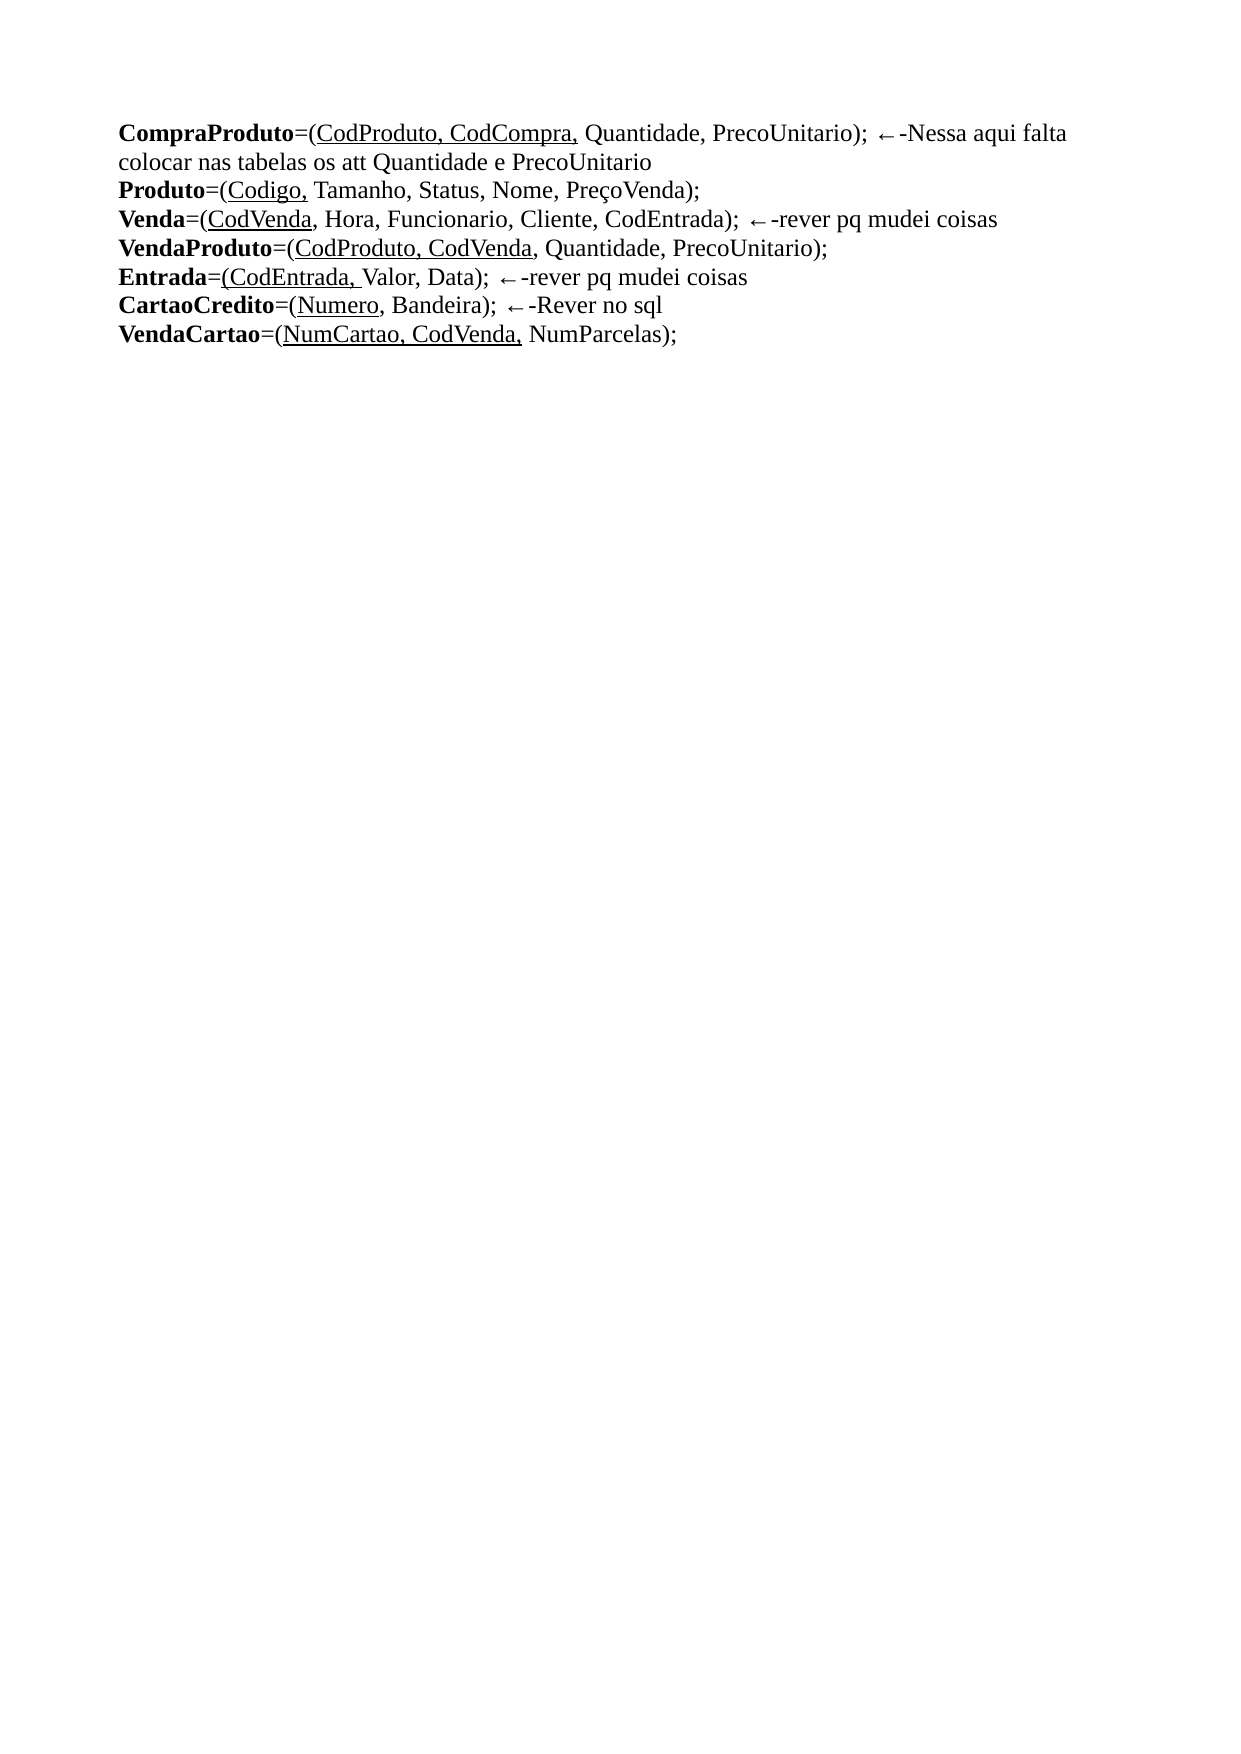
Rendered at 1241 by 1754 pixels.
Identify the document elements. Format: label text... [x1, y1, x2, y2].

text VendaCartao=(NumCartao, CodVenda, NumParcelas); [118, 319, 1122, 348]
text CartaoCredito=(Numero, Bandeira); ←-Rever no sql [118, 291, 1122, 319]
text VendaProduto=(CodProduto, CodVenda, Quantidade, PrecoUnitario); [118, 233, 1122, 262]
text Venda=(CodVenda, Hora, Funcionario, Cliente, CodEntrada); ←-rever pq mudei coisas [118, 204, 1122, 233]
text Produto=(Codigo, Tamanho, Status, Nome, PreçoVenda); [118, 176, 1122, 204]
text Entrada=(CodEntrada, Valor, Data); ←-rever pq mudei coisas [118, 262, 1122, 291]
text CompraProduto=(CodProduto, CodCompra, Quantidade, PrecoUnitario); ←-Nessa aqui falta colocar nas tabelas os att Quantidade e PrecoUnitario [118, 118, 1122, 176]
